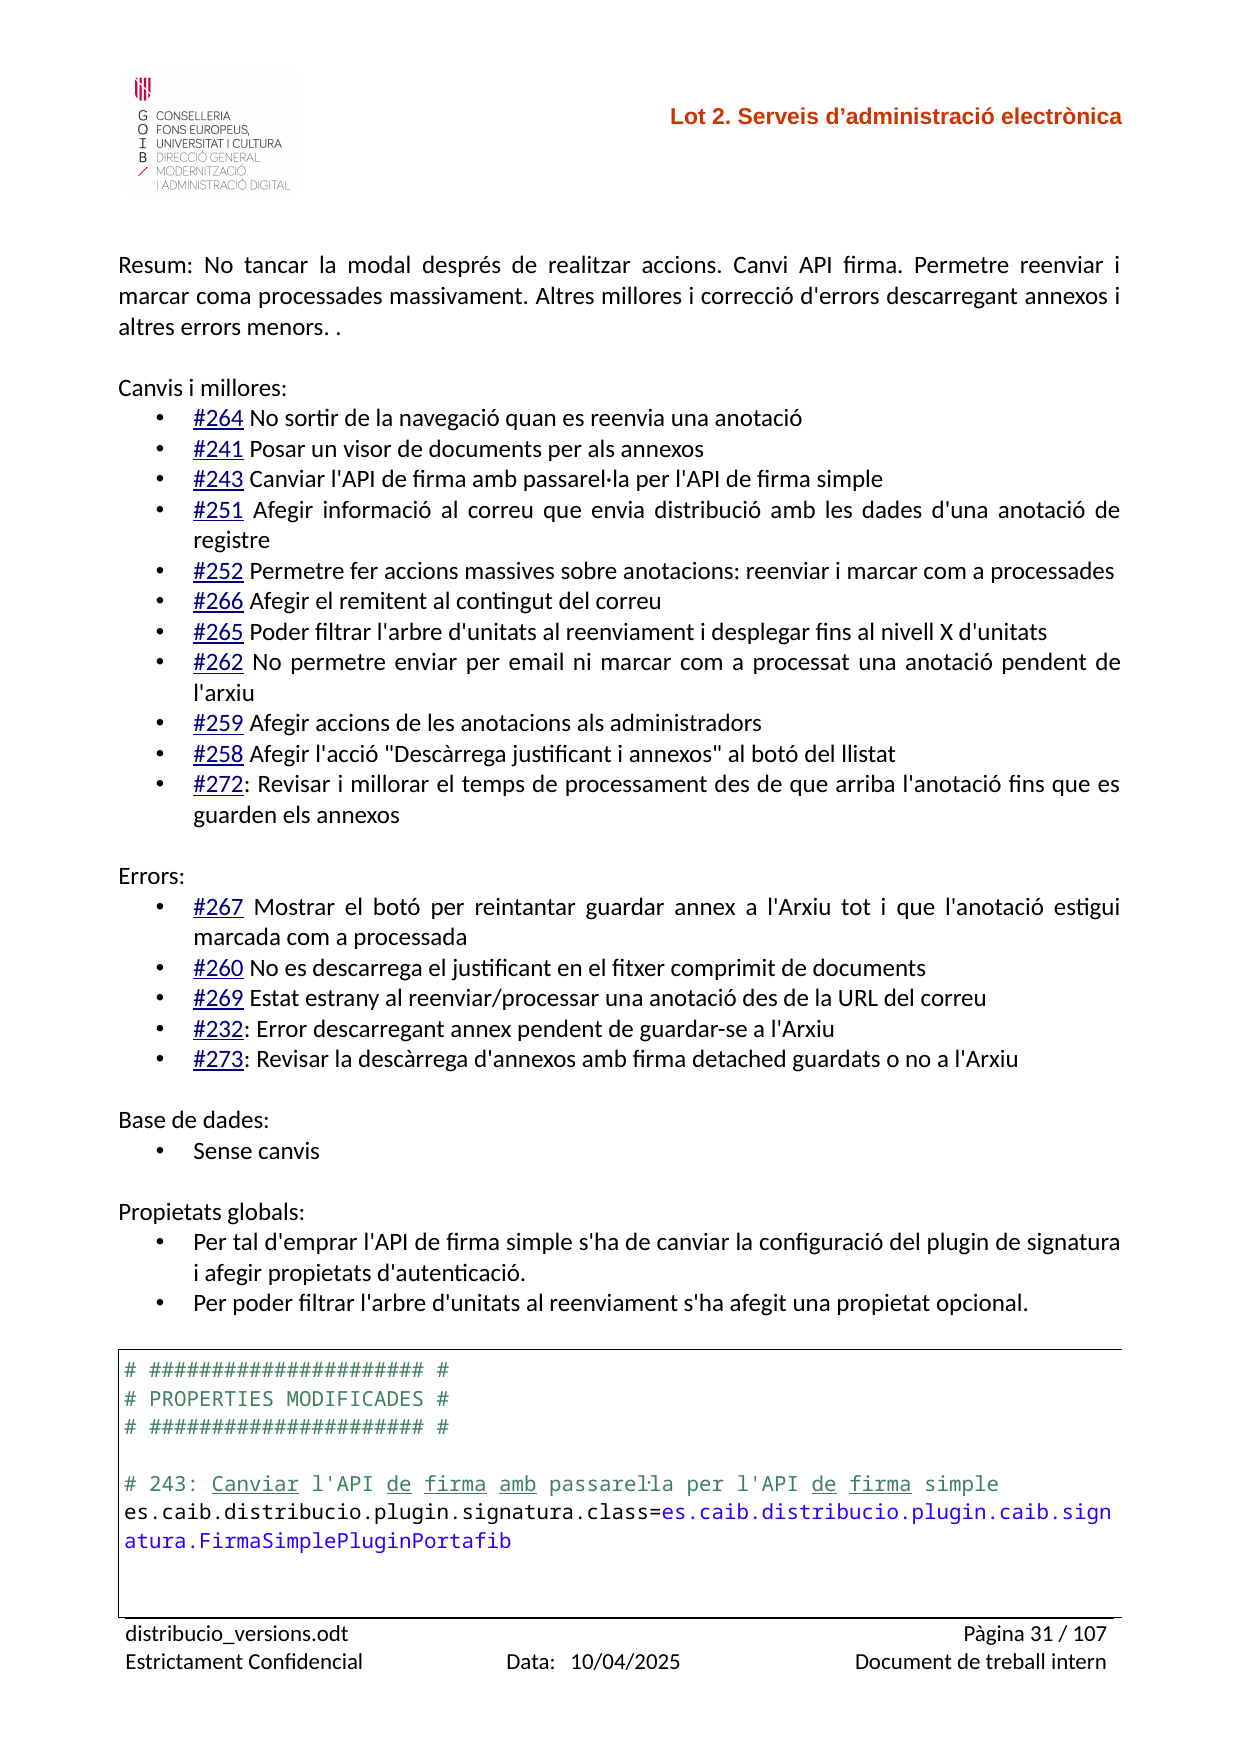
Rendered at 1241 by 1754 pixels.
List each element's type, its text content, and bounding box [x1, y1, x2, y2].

list #273: Revisar la descàrrega d'annexos amb firma detached guardats o no a l'Arxiu [156, 1043, 1122, 1074]
list #259 Afegir accions de les anotacions als administradors [156, 707, 1122, 738]
list #269 Estat estrany al reenviar/processar una anotació des de la URL del correu [156, 982, 1122, 1013]
list #264 No sortir de la navegació quan es reenvia una anotació [156, 402, 1122, 433]
list #243 Canviar l'API de firma amb passarel·la per l'API de firma simple [156, 463, 1122, 494]
list #266 Afegir el remitent al contingut del correu [156, 585, 1122, 616]
list #241 Posar un visor de documents per als annexos [156, 433, 1122, 463]
list Per tal d'emprar l'API de firma simple s'ha de canviar la configuració del plugin de signatura i afegir propietats d'autenticació. [156, 1226, 1122, 1287]
list #262 No permetre enviar per email ni marcar com a processat una anotació pendent de l'arxiu [156, 646, 1122, 707]
list #258 Afegir l'acció "Descàrrega justificant i annexos" al botó del llistat [156, 738, 1122, 768]
text Propietats globals: [118, 1196, 1122, 1226]
list #265 Poder filtrar l'arbre d'unitats al reenviament i desplegar fins al nivell X d'unitats [156, 616, 1122, 646]
list Sense canvis [156, 1135, 1122, 1165]
text Resum: No tancar la modal després de realitzar accions. Canvi API firma. Permetre reenviar i marcar coma processades massivament. Altres millores i correcció d'errors descarregant annexos i altres errors menors. . [118, 250, 1122, 341]
text Canvis i millores: [118, 372, 1122, 402]
list #252 Permetre fer accions massives sobre anotacions: reenviar i marcar com a processades [156, 555, 1122, 585]
picture [126, 70, 299, 197]
table_header # ###################### # # PROPERTIES MODIFICADES # # ###################### # # 243: Canviar l'API de firma amb passarel·la per l'API de firma simple es.caib.distribucio.plugin.signatura.class=es.caib.distribucio.plugin.caib.signatura.FirmaSimplePluginPortafib [119, 1350, 1122, 1617]
list #260 No es descarrega el justificant en el fitxer comprimit de documents [156, 952, 1122, 982]
list #267 Mostrar el botó per reintantar guardar annex a l'Arxiu tot i que l'anotació estigui marcada com a processada [156, 891, 1122, 952]
list #272: Revisar i millorar el temps de processament des de que arriba l'anotació fins que es guarden els annexos [156, 768, 1122, 829]
text Errors: [118, 860, 1122, 891]
list Per poder filtrar l'arbre d'unitats al reenviament s'ha afegit una propietat opcional. [156, 1287, 1122, 1318]
text Base de dades: [118, 1104, 1122, 1135]
list #232: Error descarregant annex pendent de guardar-se a l'Arxiu [156, 1013, 1122, 1043]
list #251 Afegir informació al correu que envia distribució amb les dades d'una anotació de registre [156, 494, 1122, 555]
